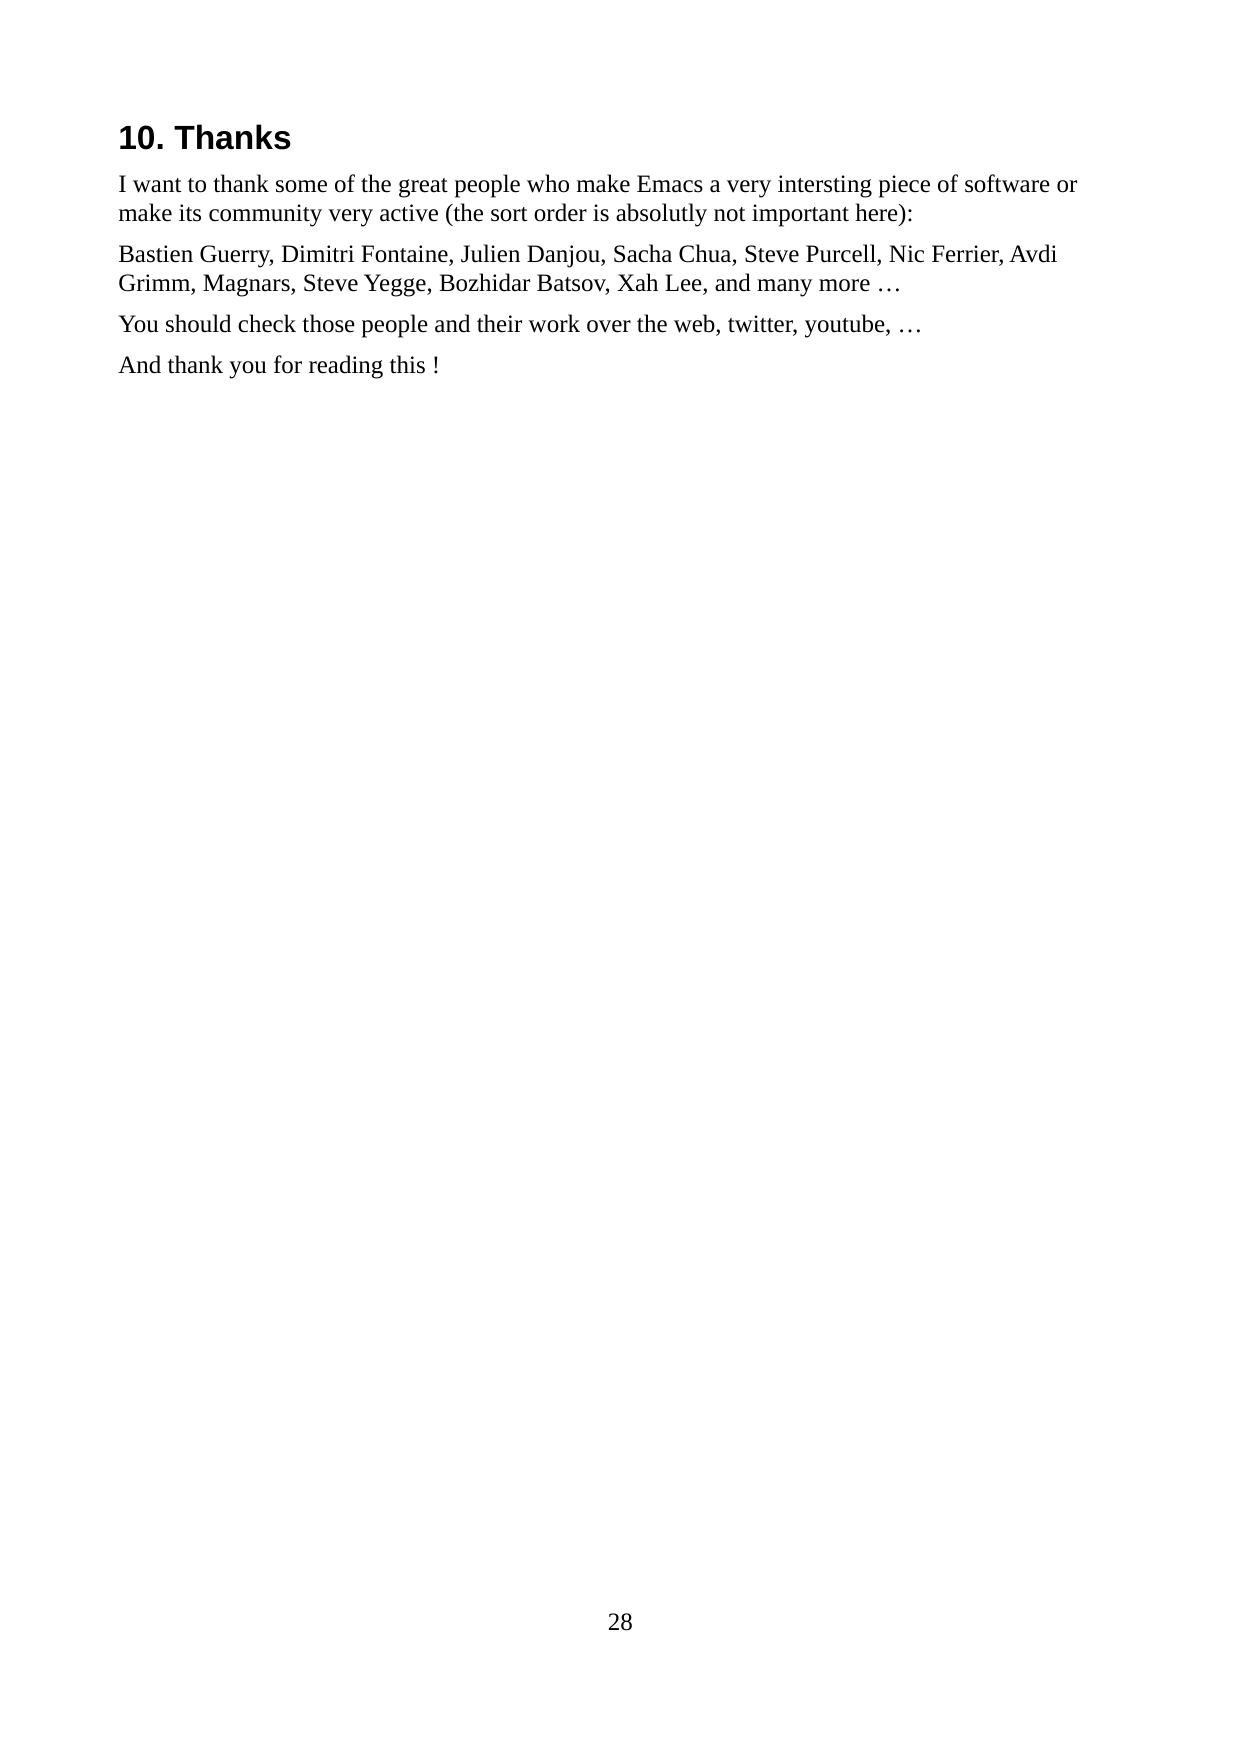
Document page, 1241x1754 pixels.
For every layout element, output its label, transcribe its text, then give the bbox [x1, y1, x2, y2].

text Bastien Guerry, Dimitri Fontaine, Julien Danjou, Sacha Chua, Steve Purcell, Nic Ferrier, Avdi Grimm, Magnars, Steve Yegge, Bozhidar Batsov, Xah Lee, and many more … [118, 239, 1122, 297]
text And thank you for reading this ! [118, 351, 1122, 379]
text I want to thank some of the great people who make Emacs a very intersting piece of software or make its community very active (the sort order is absolutly not important here): [118, 169, 1122, 227]
subtitle Thanks [118, 118, 1122, 157]
text You should check those people and their work over the web, twitter, youtube, … [118, 309, 1122, 338]
